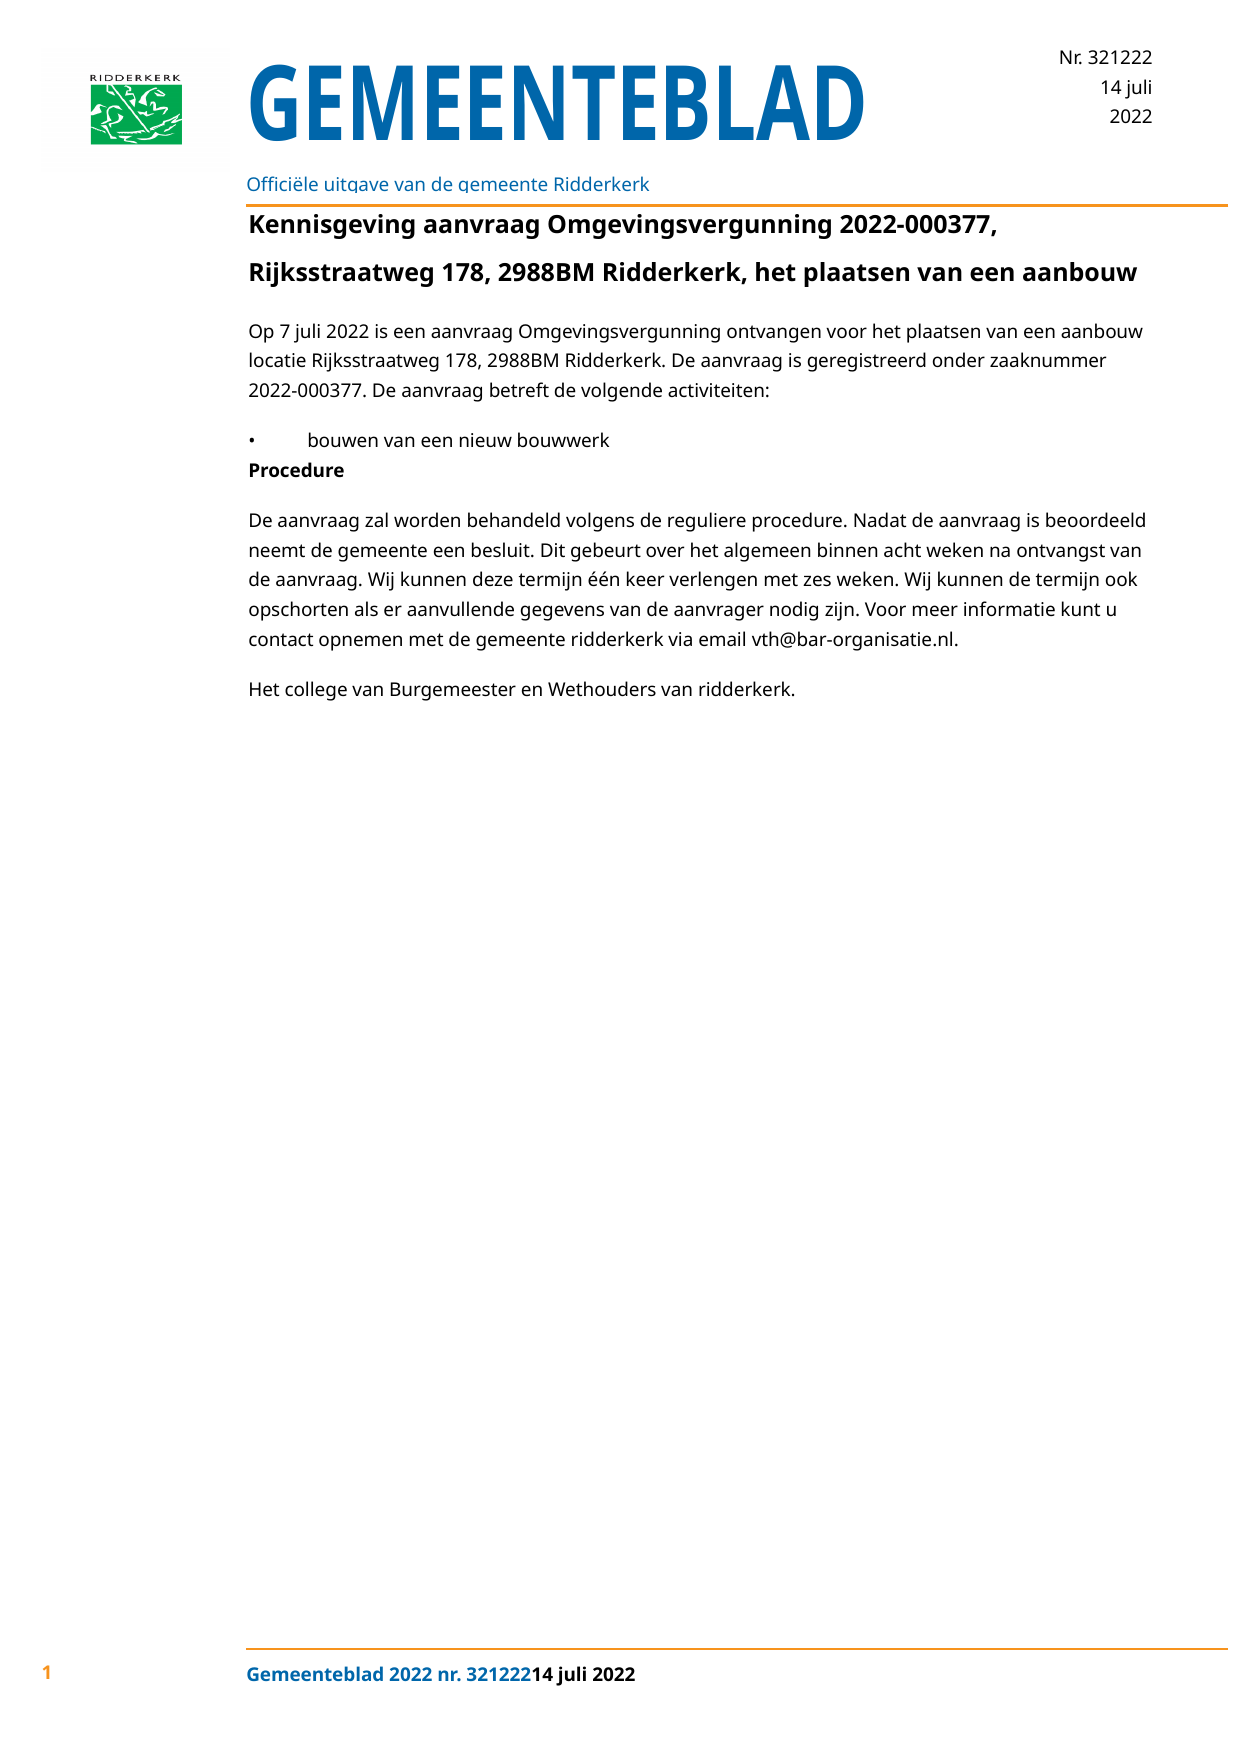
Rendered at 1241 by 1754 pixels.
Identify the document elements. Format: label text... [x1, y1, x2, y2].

text Het college van Burgemeester en Wethouders van ridderkerk. [248, 676, 1152, 702]
text Kennisgeving aanvraag Omgevingsvergunning 2022-000377, Rijksstraatweg 178, 2988BM Ridderkerk, het plaatsen van een aanbouw [248, 207, 1152, 288]
list bouwen van een nieuw bouwwerk [248, 427, 1152, 453]
picture [41, 47, 231, 172]
text De aanvraag zal worden behandeld volgens de reguliere procedure. Nadat de aanvraag is beoordeeld neemt de gemeente een besluit. Dit gebeurt over het algemeen binnen acht weken na ontvangst van de aanvraag. Wij kunnen deze termijn één keer verlengen met zes weken. Wij kunnen de termijn ook opschorten als er aanvullende gegevens van de aanvrager nodig zijn. Voor meer informatie kunt u contact opnemen met de gemeente ridderkerk via email vth@bar-organisatie.nl. [248, 507, 1152, 652]
text Op 7 juli 2022 is een aanvraag Omgevingsvergunning ontvangen voor het plaatsen van een aanbouw locatie Rijksstraatweg 178, 2988BM Ridderkerk. De aanvraag is geregistreerd onder zaaknummer 2022-000377. De aanvraag betreft de volgende activiteiten: [248, 318, 1152, 403]
text Procedure [248, 457, 1152, 483]
